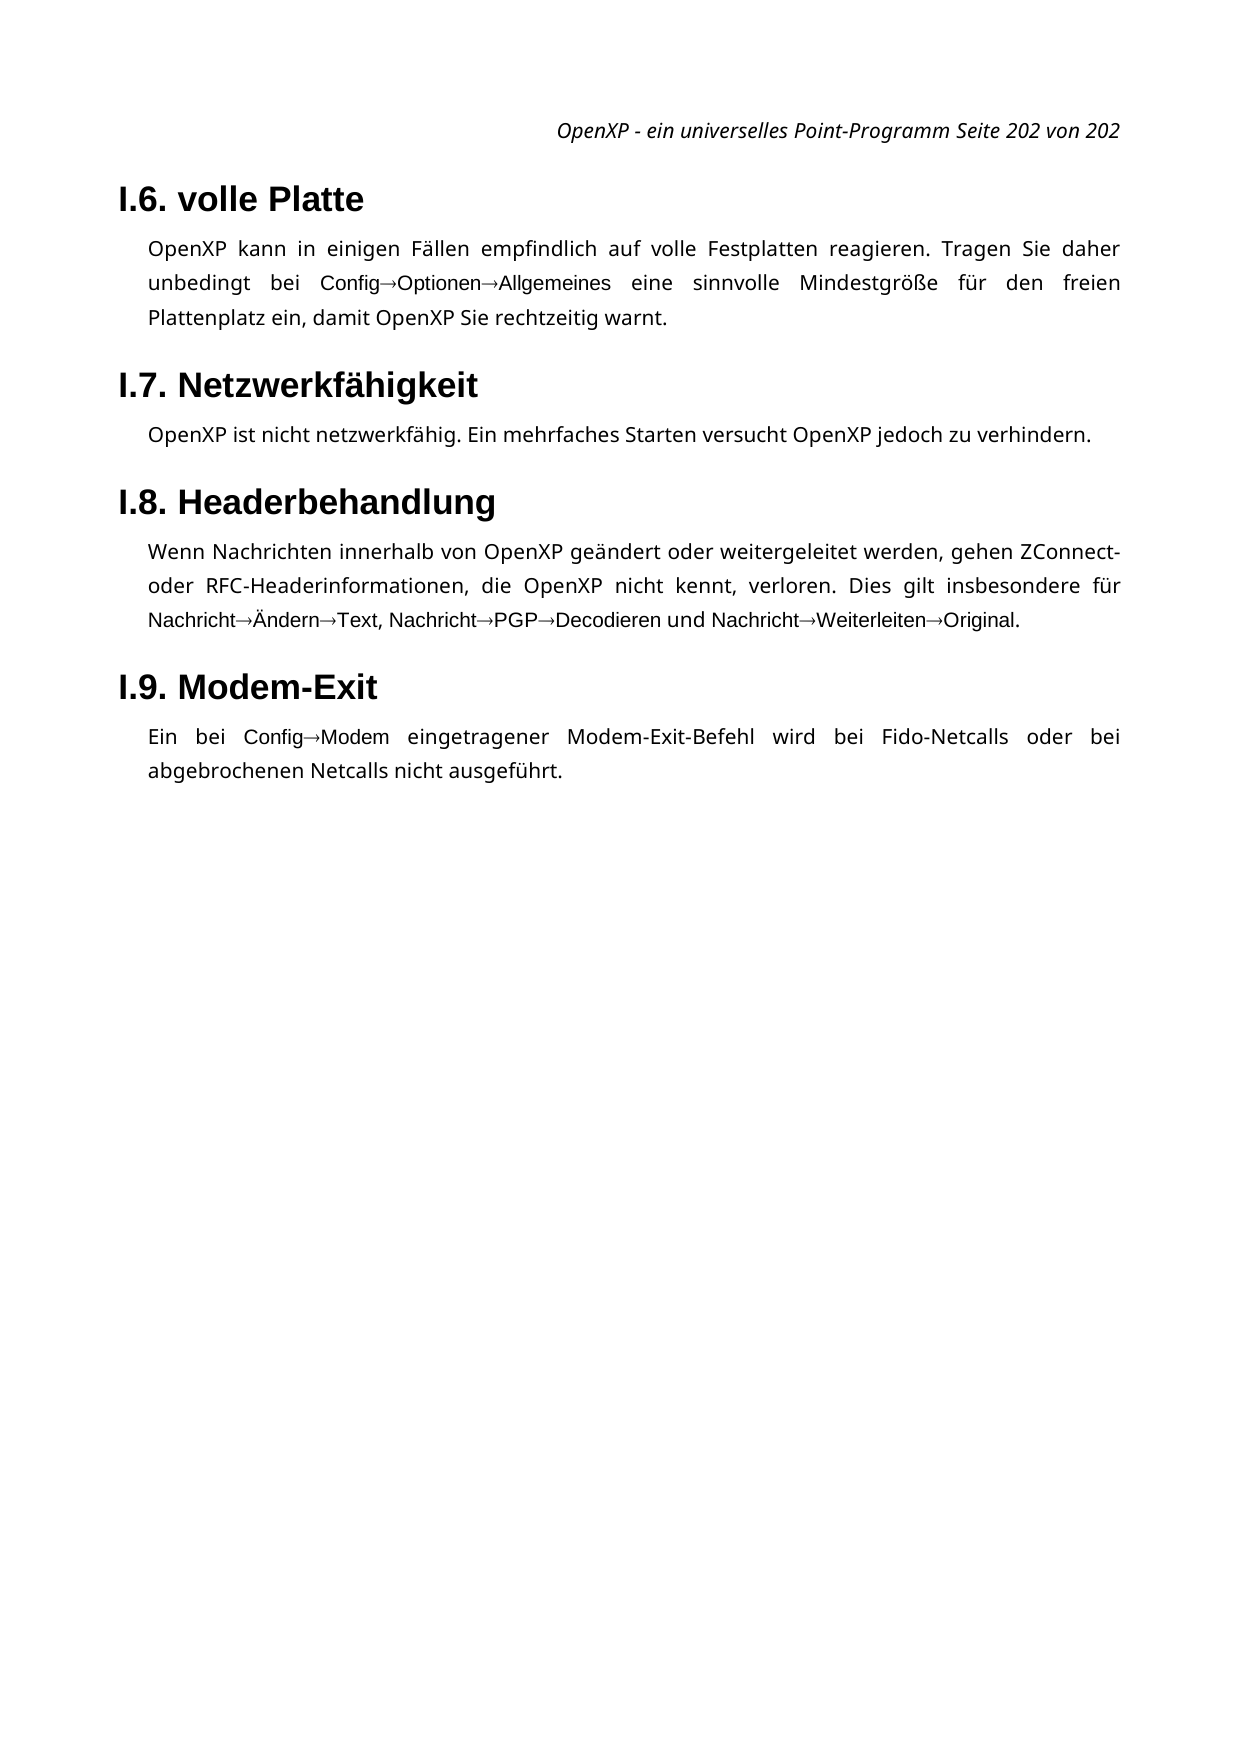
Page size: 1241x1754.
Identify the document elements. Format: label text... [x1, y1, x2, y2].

text OpenXP ist nicht netzwerkfähig. Ein mehrfaches Starten versucht OpenXP jedoch zu verhindern. [148, 419, 1122, 448]
text OpenXP kann in einigen Fällen empfindlich auf volle Festplatten reagieren. Tragen Sie daher unbedingt bei Config®Optionen®Allgemeines eine sinnvolle Mindestgröße für den freien Plattenplatz ein, damit OpenXP Sie rechtzeitig warnt. [148, 234, 1122, 331]
subtitle I.7. Netzwerkfähigkeit [118, 358, 1122, 405]
subtitle I.8. Headerbehandlung [118, 475, 1122, 522]
text Wenn Nachrichten innerhalb von OpenXP geändert oder weitergeleitet werden, gehen ZConnect- oder RFC-Headerinformationen, die OpenXP nicht kennt, verloren. Dies gilt insbesondere für Nachricht®Ändern®Text, Nachricht®PGP®Decodieren und Nachricht®Weiterleiten®Original. [148, 537, 1122, 633]
subtitle I.9. Modem-Exit [118, 661, 1122, 707]
text Ein bei Config®Modem eingetragener Modem-Exit-Befehl wird bei Fido-Netcalls oder bei abgebrochenen Netcalls nicht ausgeführt. [148, 722, 1122, 785]
subtitle I.6. volle Platte [118, 173, 1122, 219]
